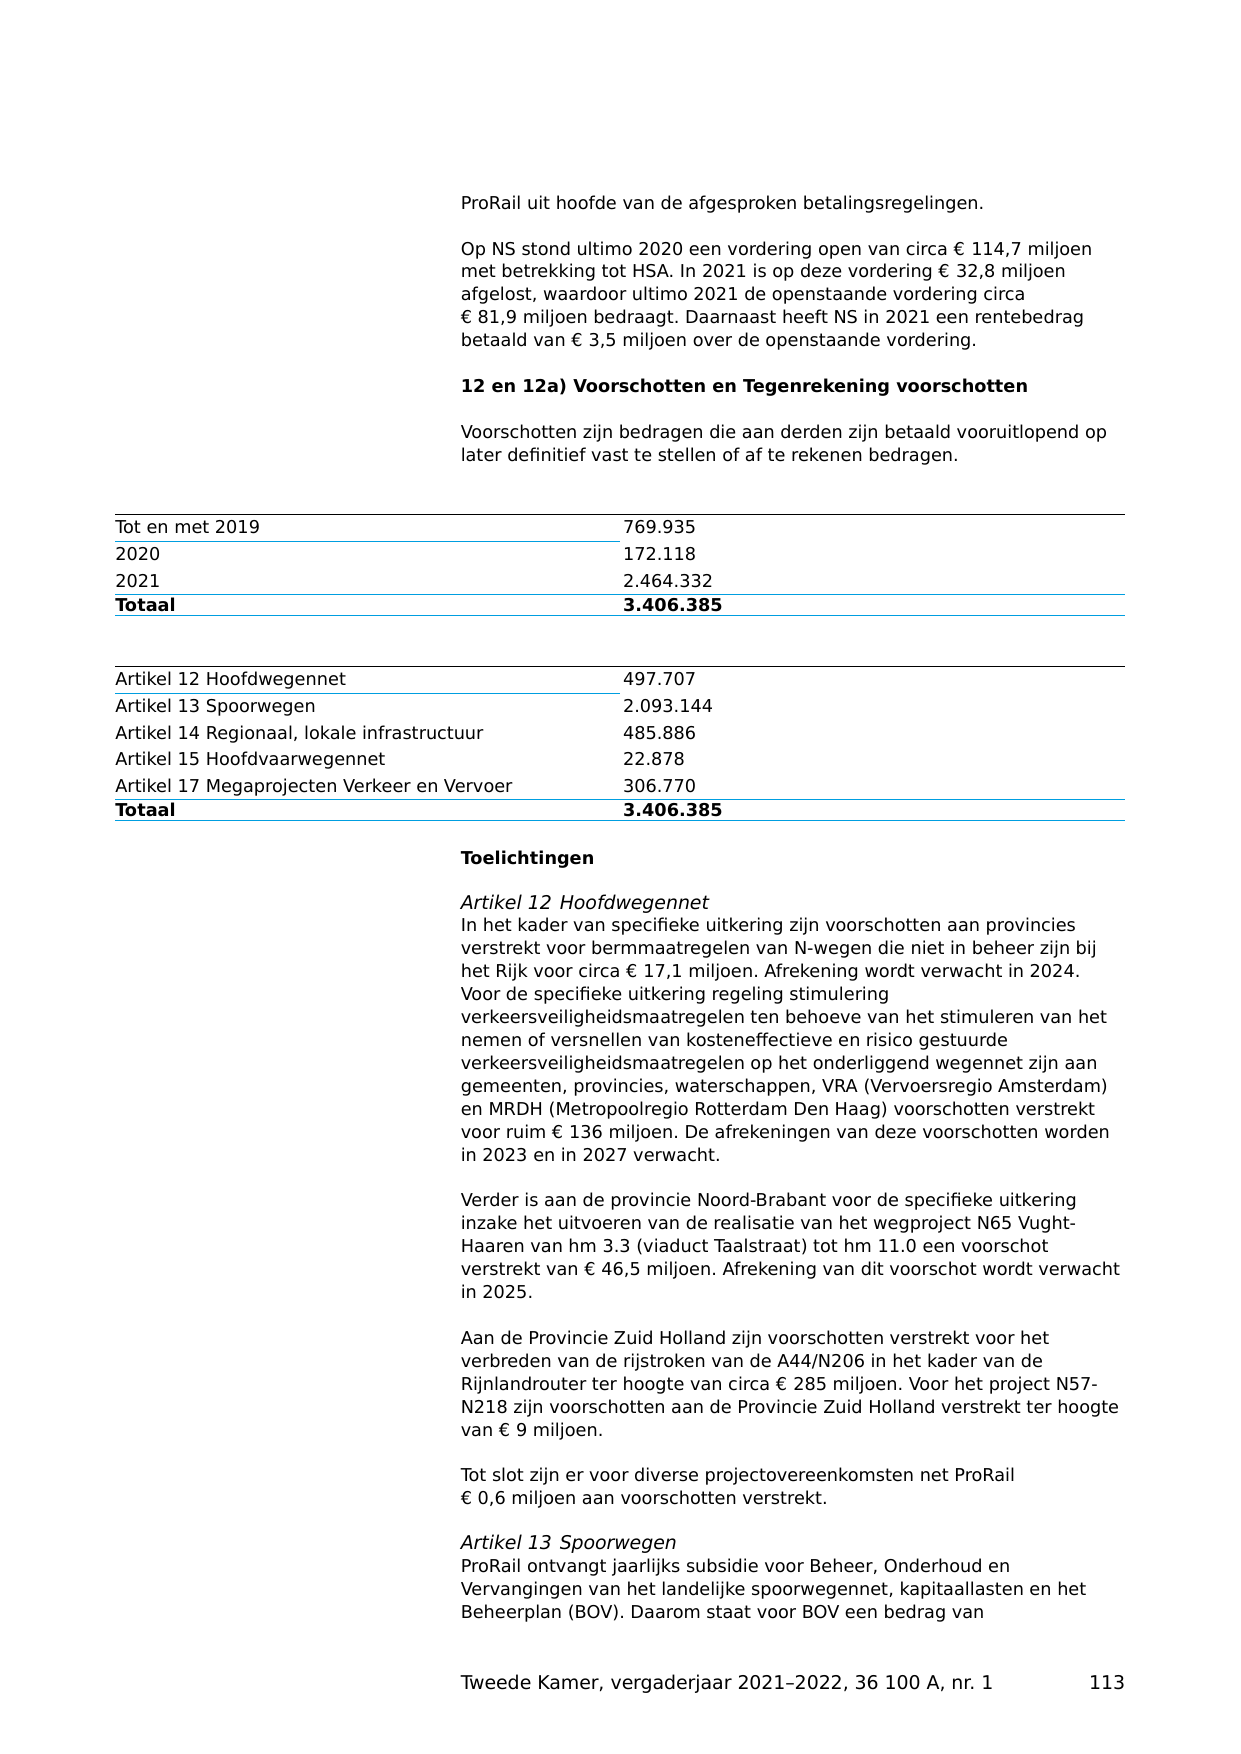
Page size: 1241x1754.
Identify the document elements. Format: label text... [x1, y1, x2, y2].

table_cell 497.707 [620, 667, 1125, 693]
table_cell Artikel 17 Megaprojecten Verkeer en Vervoer [115, 773, 620, 799]
table_cell Totaal [115, 800, 620, 820]
table_cell 769.935 [620, 515, 1125, 541]
table_cell 3.406.385 [620, 800, 1125, 820]
text Artikel 12 Hoofdwegennet [461, 892, 1125, 913]
text ProRail uit hoofde van de afgesproken betalingsregelingen. [461, 191, 1125, 214]
text Artikel 13 Spoorwegen [461, 1532, 1125, 1554]
table_header Tabel 57 Specificatie (bedragen x € 1.000) [115, 641, 1125, 666]
table_cell Artikel 13 Spoorwegen [115, 694, 620, 720]
table_cell 172.118 [620, 541, 1125, 568]
text Verder is aan de provincie Noord-Brabant voor de specifieke uitkering inzake het uitvoeren van de realisatie van het wegproject N65 Vught-Haaren van hm 3.3 (viaduct Taalstraat) tot hm 11.0 een voorschot verstrekt van € 46,5 miljoen. Afrekening van dit voorschot wordt verwacht in 2025. [461, 1188, 1125, 1303]
table_cell Totaal [115, 595, 620, 615]
text Tot slot zijn er voor diverse projectovereenkomsten net ProRail € 0,6 miljoen aan voorschotten verstrekt. [461, 1463, 1125, 1509]
text 12 en 12a) Voorschotten en Tegenrekening voorschotten [461, 374, 1125, 397]
table_cell 2.464.332 [620, 568, 1125, 594]
table_cell 2020 [115, 542, 620, 568]
table_cell 2.093.144 [620, 693, 1125, 720]
table_cell 22.878 [620, 746, 1125, 773]
text Aan de Provincie Zuid Holland zijn voorschotten verstrekt voor het verbreden van de rijstroken van de A44/N206 in het kader van de Rijnlandrouter ter hoogte van circa € 285 miljoen. Voor het project N57-N218 zijn voorschotten aan de Provincie Zuid Holland verstrekt ter hoogte van € 9 miljoen. [461, 1326, 1125, 1441]
table_cell Artikel 15 Hoofdvaarwegennet [115, 746, 620, 773]
text In het kader van specifieke uitkering zijn voorschotten aan provincies verstrekt voor bermmaatregelen van N-wegen die niet in beheer zijn bij het Rijk voor circa € 17,1 miljoen. Afrekening wordt verwacht in 2024. Voor de specifieke uitkering regeling stimulering verkeersveiligheidsmaatregelen ten behoeve van het stimuleren van het nemen of versnellen van kosteneffectieve en risico gestuurde verkeersveiligheidsmaatregelen op het onderliggend wegennet zijn aan gemeenten, provincies, waterschappen, VRA (Vervoersregio Amsterdam) en MRDH (Metropoolregio Rotterdam Den Haag) voorschotten verstrekt voor ruim € 136 miljoen. De afrekeningen van deze voorschotten worden in 2023 en in 2027 verwacht. [461, 913, 1125, 1166]
text ProRail ontvangt jaarlijks subsidie voor Beheer, Onderhoud en Vervangingen van het landelijke spoorwegennet, kapitaallasten en het Beheerplan (BOV). Daarom staat voor BOV een bedrag van [461, 1554, 1125, 1623]
table_cell Artikel 14 Regionaal, lokale infrastructuur [115, 720, 620, 746]
text Voorschotten zijn bedragen die aan derden zijn betaald vooruitlopend op later definitief vast te stellen of af te rekenen bedragen. [461, 420, 1125, 466]
table_cell Tot en met 2019 [115, 515, 620, 541]
table_header Tabel 56 Openstaand naar jaar van betaling (bedragen x € 1.000) [115, 489, 1125, 514]
text Op NS stond ultimo 2020 een vordering open van circa € 114,7 miljoen met betrekking tot HSA. In 2021 is op deze vordering € 32,8 miljoen afgelost, waardoor ultimo 2021 de openstaande vordering circa € 81,9 miljoen bedraagt. Daarnaast heeft NS in 2021 een rentebedrag betaald van € 3,5 miljoen over de openstaande vordering. [461, 237, 1125, 351]
table_cell 3.406.385 [620, 595, 1125, 615]
table_cell 2021 [115, 568, 620, 594]
table_cell 306.770 [620, 773, 1125, 799]
text Toelichtingen [461, 846, 1125, 869]
table_cell Artikel 12 Hoofdwegennet [115, 667, 620, 693]
table_cell 485.886 [620, 720, 1125, 746]
